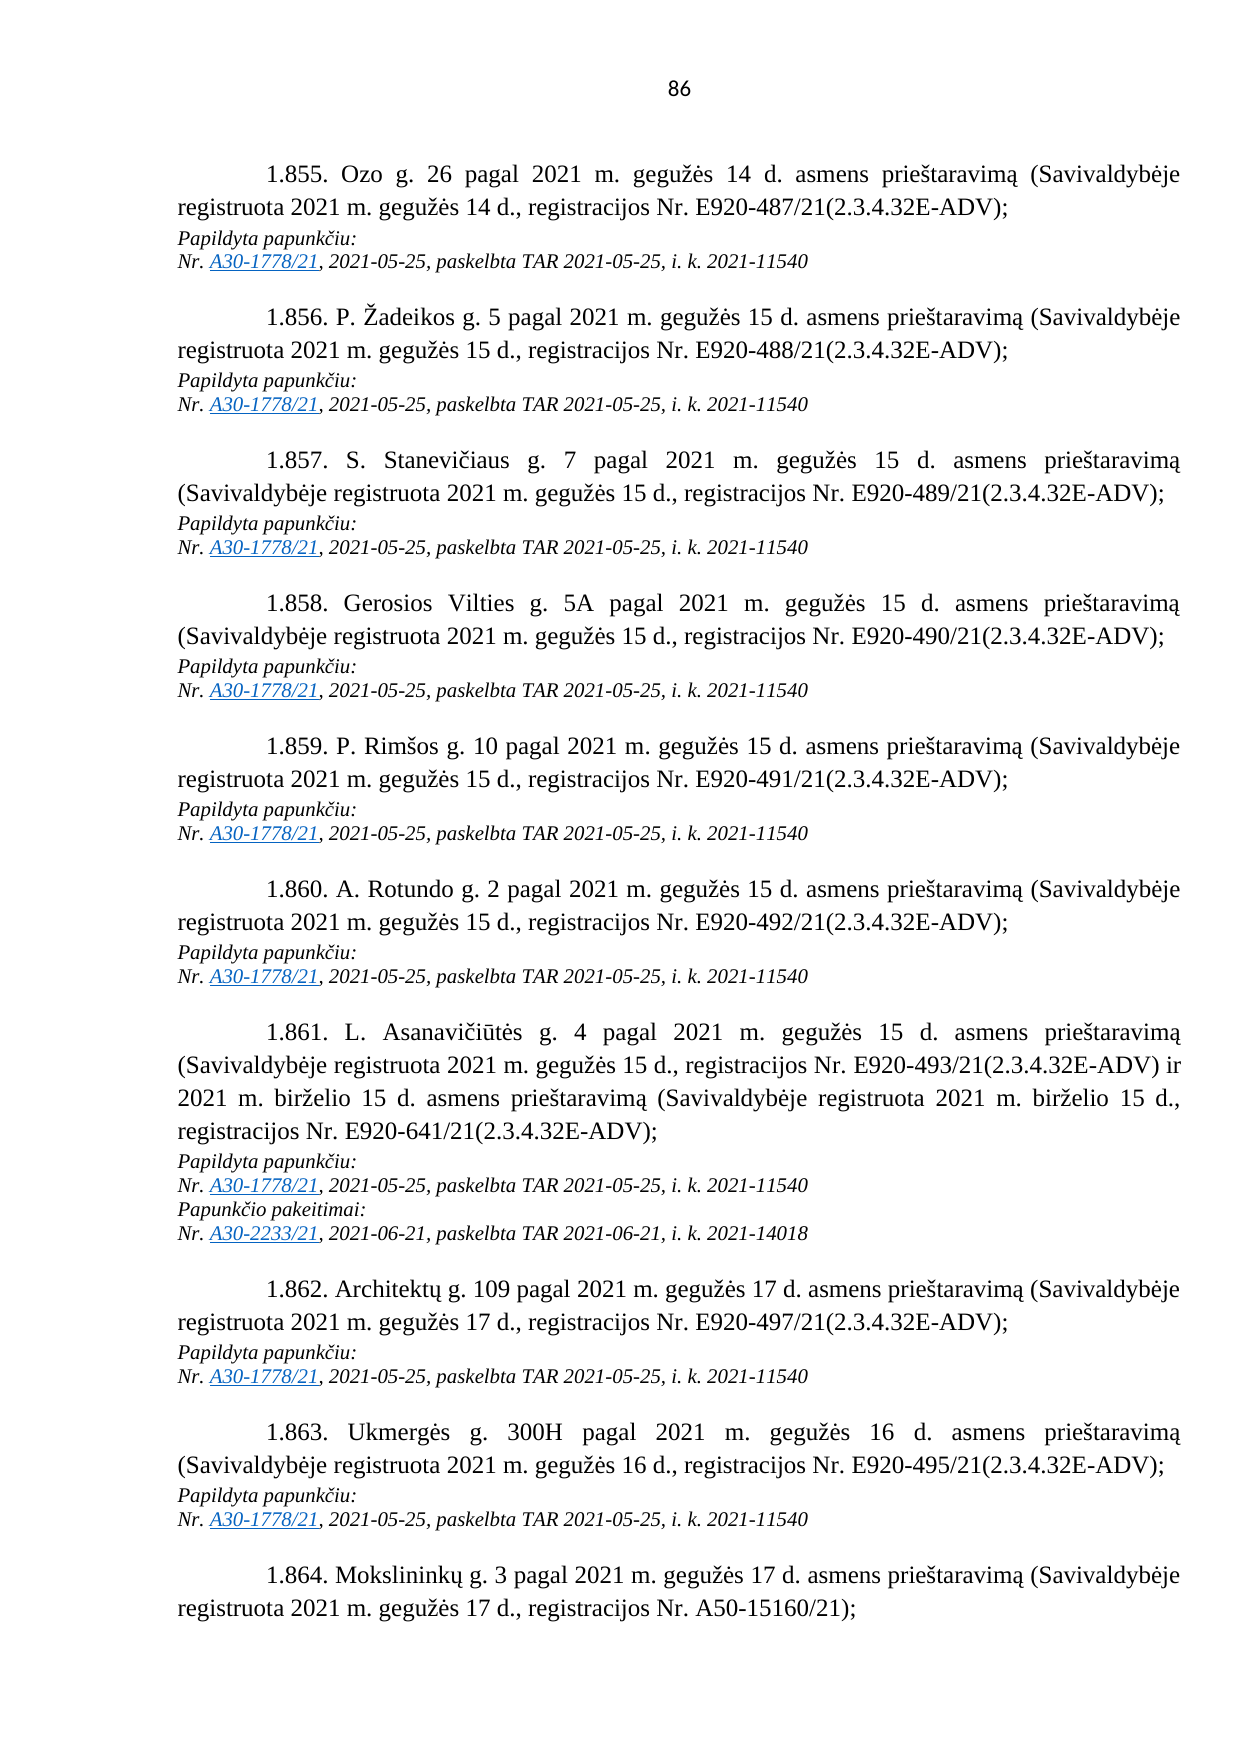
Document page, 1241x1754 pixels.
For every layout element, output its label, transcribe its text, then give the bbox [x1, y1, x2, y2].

text Nr. A30-2233/21, 2021-06-21, paskelbta TAR 2021-06-21, i. k. 2021-14018 [177, 1221, 1181, 1245]
text 1.860. A. Rotundo g. 2 pagal 2021 m. gegužės 15 d. asmens prieštaravimą (Savivaldybėje registruota 2021 m. gegužės 15 d., registracijos Nr. E920-492/21(2.3.4.32E-ADV); [177, 874, 1181, 936]
text 1.863. Ukmergės g. 300H pagal 2021 m. gegužės 16 d. asmens prieštaravimą (Savivaldybėje registruota 2021 m. gegužės 16 d., registracijos Nr. E920-495/21(2.3.4.32E-ADV); [177, 1417, 1181, 1479]
text Papildyta papunkčiu: [177, 797, 1181, 821]
text Papildyta papunkčiu: [177, 368, 1181, 392]
text Nr. A30-1778/21, 2021-05-25, paskelbta TAR 2021-05-25, i. k. 2021-11540 [177, 1173, 1181, 1197]
text 1.857. S. Stanevičiaus g. 7 pagal 2021 m. gegužės 15 d. asmens prieštaravimą (Savivaldybėje registruota 2021 m. gegužės 15 d., registracijos Nr. E920-489/21(2.3.4.32E-ADV); [177, 445, 1181, 507]
text Papildyta papunkčiu: [177, 1149, 1181, 1173]
text 1.859. P. Rimšos g. 10 pagal 2021 m. gegužės 15 d. asmens prieštaravimą (Savivaldybėje registruota 2021 m. gegužės 15 d., registracijos Nr. E920-491/21(2.3.4.32E-ADV); [177, 731, 1181, 793]
text 1.858. Gerosios Vilties g. 5A pagal 2021 m. gegužės 15 d. asmens prieštaravimą (Savivaldybėje registruota 2021 m. gegužės 15 d., registracijos Nr. E920-490/21(2.3.4.32E-ADV); [177, 588, 1181, 650]
text Papildyta papunkčiu: [177, 654, 1181, 678]
text 1.855. Ozo g. 26 pagal 2021 m. gegužės 14 d. asmens prieštaravimą (Savivaldybėje registruota 2021 m. gegužės 14 d., registracijos Nr. E920-487/21(2.3.4.32E-ADV); [177, 159, 1181, 221]
text Papildyta papunkčiu: [177, 1483, 1181, 1507]
text Papildyta papunkčiu: [177, 225, 1181, 249]
text Nr. A30-1778/21, 2021-05-25, paskelbta TAR 2021-05-25, i. k. 2021-11540 [177, 678, 1181, 702]
text Nr. A30-1778/21, 2021-05-25, paskelbta TAR 2021-05-25, i. k. 2021-11540 [177, 535, 1181, 559]
text 1.862. Architektų g. 109 pagal 2021 m. gegužės 17 d. asmens prieštaravimą (Savivaldybėje registruota 2021 m. gegužės 17 d., registracijos Nr. E920-497/21(2.3.4.32E-ADV); [177, 1274, 1181, 1336]
text Papildyta papunkčiu: [177, 940, 1181, 964]
text Papildyta papunkčiu: [177, 1340, 1181, 1364]
text Nr. A30-1778/21, 2021-05-25, paskelbta TAR 2021-05-25, i. k. 2021-11540 [177, 1364, 1181, 1388]
text Nr. A30-1778/21, 2021-05-25, paskelbta TAR 2021-05-25, i. k. 2021-11540 [177, 392, 1181, 416]
text Papunkčio pakeitimai: [177, 1197, 1181, 1221]
text 1.864. Mokslininkų g. 3 pagal 2021 m. gegužės 17 d. asmens prieštaravimą (Savivaldybėje registruota 2021 m. gegužės 17 d., registracijos Nr. A50-15160/21); [177, 1560, 1181, 1622]
text Nr. A30-1778/21, 2021-05-25, paskelbta TAR 2021-05-25, i. k. 2021-11540 [177, 249, 1181, 273]
text Nr. A30-1778/21, 2021-05-25, paskelbta TAR 2021-05-25, i. k. 2021-11540 [177, 964, 1181, 988]
text 1.861. L. Asanavičiūtės g. 4 pagal 2021 m. gegužės 15 d. asmens prieštaravimą (Savivaldybėje registruota 2021 m. gegužės 15 d., registracijos Nr. E920-493/21(2.3.4.32E-ADV) ir 2021 m. birželio 15 d. asmens prieštaravimą (Savivaldybėje registruota 2021 m. birželio 15 d., registracijos Nr. E920-641/21(2.3.4.32E-ADV); [177, 1017, 1181, 1145]
text Nr. A30-1778/21, 2021-05-25, paskelbta TAR 2021-05-25, i. k. 2021-11540 [177, 1507, 1181, 1531]
text 1.856. P. Žadeikos g. 5 pagal 2021 m. gegužės 15 d. asmens prieštaravimą (Savivaldybėje registruota 2021 m. gegužės 15 d., registracijos Nr. E920-488/21(2.3.4.32E-ADV); [177, 302, 1181, 364]
text Papildyta papunkčiu: [177, 511, 1181, 535]
text Nr. A30-1778/21, 2021-05-25, paskelbta TAR 2021-05-25, i. k. 2021-11540 [177, 821, 1181, 845]
